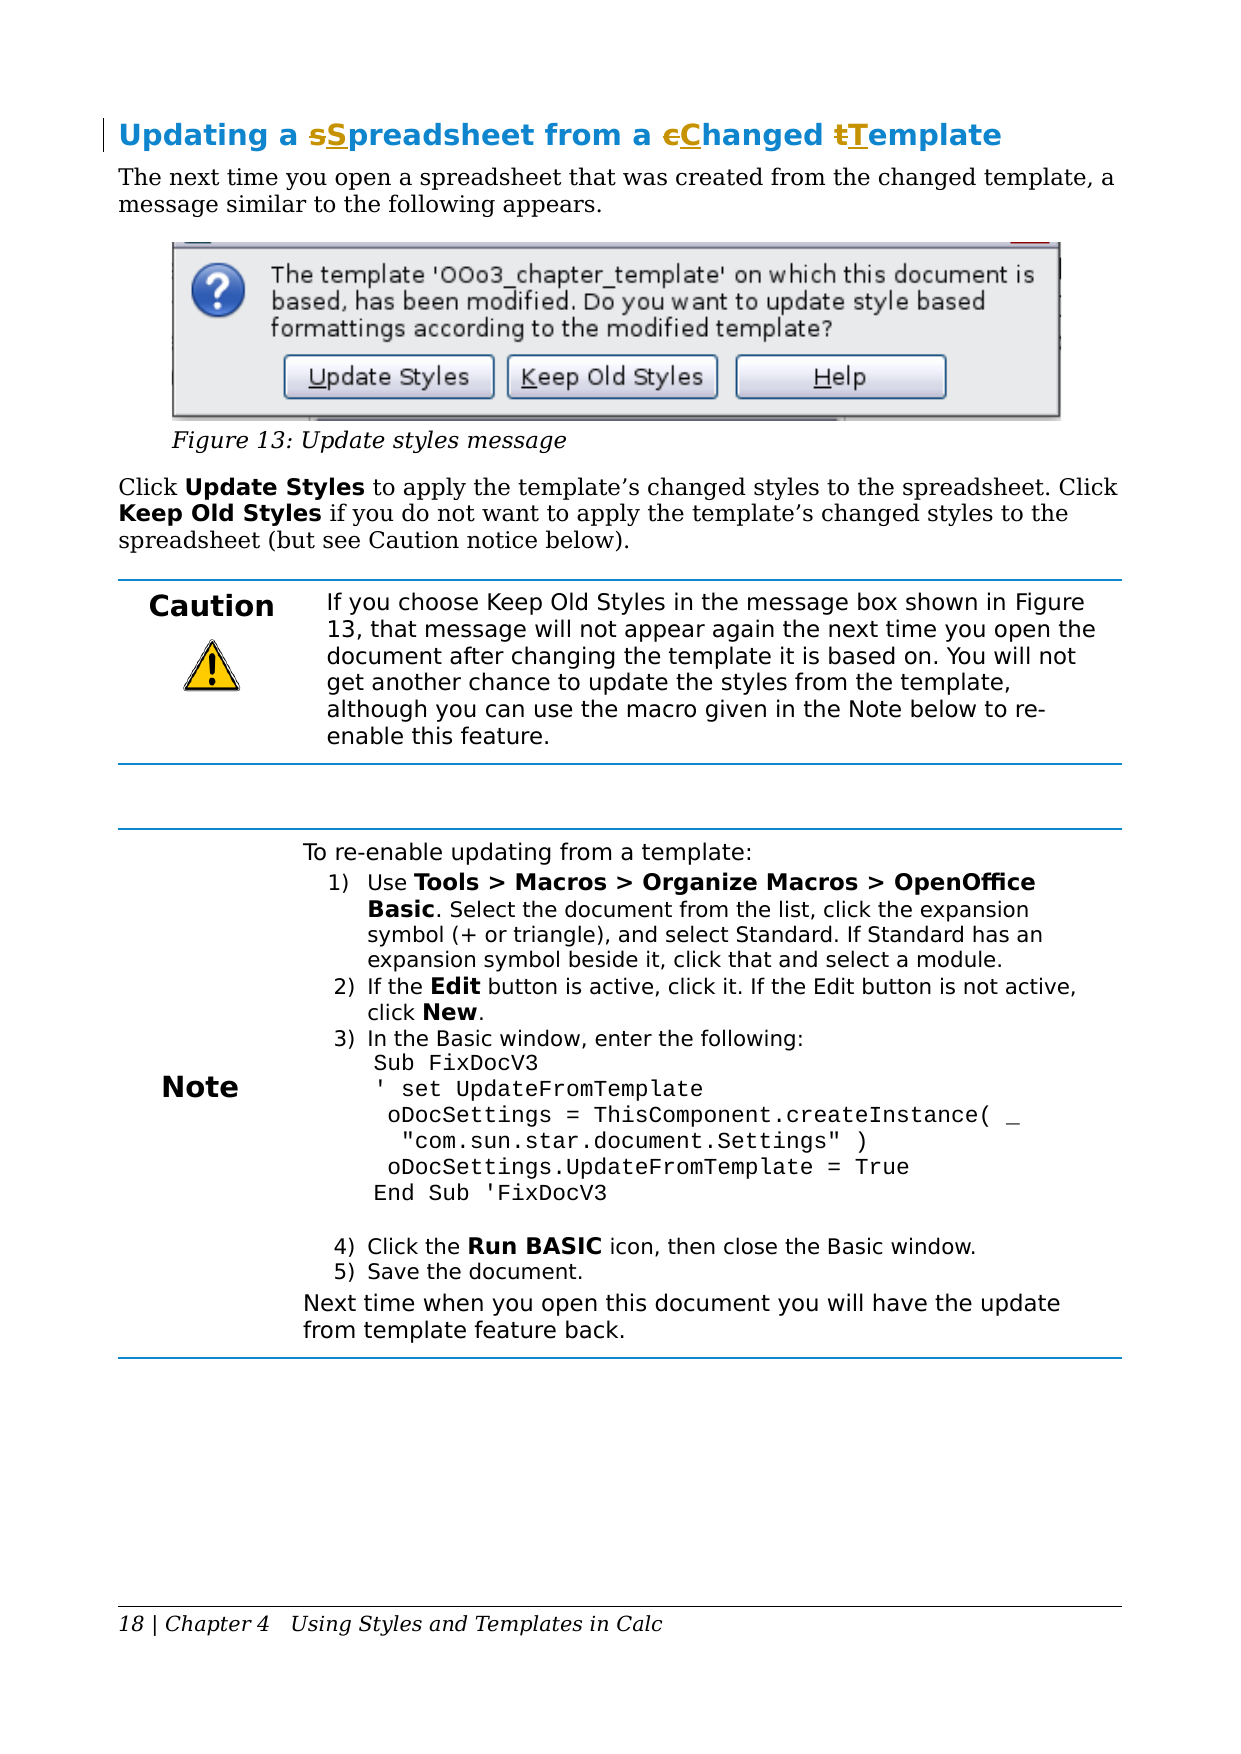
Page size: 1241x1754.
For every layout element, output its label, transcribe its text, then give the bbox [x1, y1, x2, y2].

picture [179, 635, 244, 695]
text Click Update Styles to apply the template’s changed styles to the spreadsheet. Click Keep Old Styles if you do not want to apply the template’s changed styles to the spreadsheet (but see Caution notice below). [118, 474, 1122, 554]
table_header Caution [118, 581, 305, 762]
subtitle Updating a Spreadsheet from a Changed Template [118, 118, 1122, 152]
table_header To re-enable updating from a template: Use Tools > Macros > Organize Macros > OpenOffice Basic. Select the document from the list, click the expansion symbol (+ or triangle), and select Standard. If Standard has an expansion symbol beside it, click that and select a module. If the Edit button is active, click it. If the Edit button is not active, click New. In the Basic window, enter the following: Sub FixDocV3 ' set UpdateFromTemplate oDocSettings = ThisComponent.createInstance( _ "com.sun.star.document.Settings" ) oDocSettings.UpdateFromTemplate = True End Sub 'FixDocV3 Click the Run BASIC icon, then close the Basic window. Save the document. Next time when you open this document you will have the update from template feature back. [281, 830, 1122, 1357]
picture [171, 242, 1062, 421]
table_header Note [118, 830, 281, 1357]
text The next time you open a spreadsheet that was created from the changed template, a message similar to the following appears. [118, 164, 1122, 218]
table_header If you choose Keep Old Styles in the message box shown in Figure 13, that message will not appear again the next time you open the document after changing the template it is based on. You will not get another chance to update the styles from the template, although you can use the macro given in the Note below to re-enable this feature. [305, 581, 1122, 762]
text Figure 13: Update styles message [172, 427, 1068, 453]
